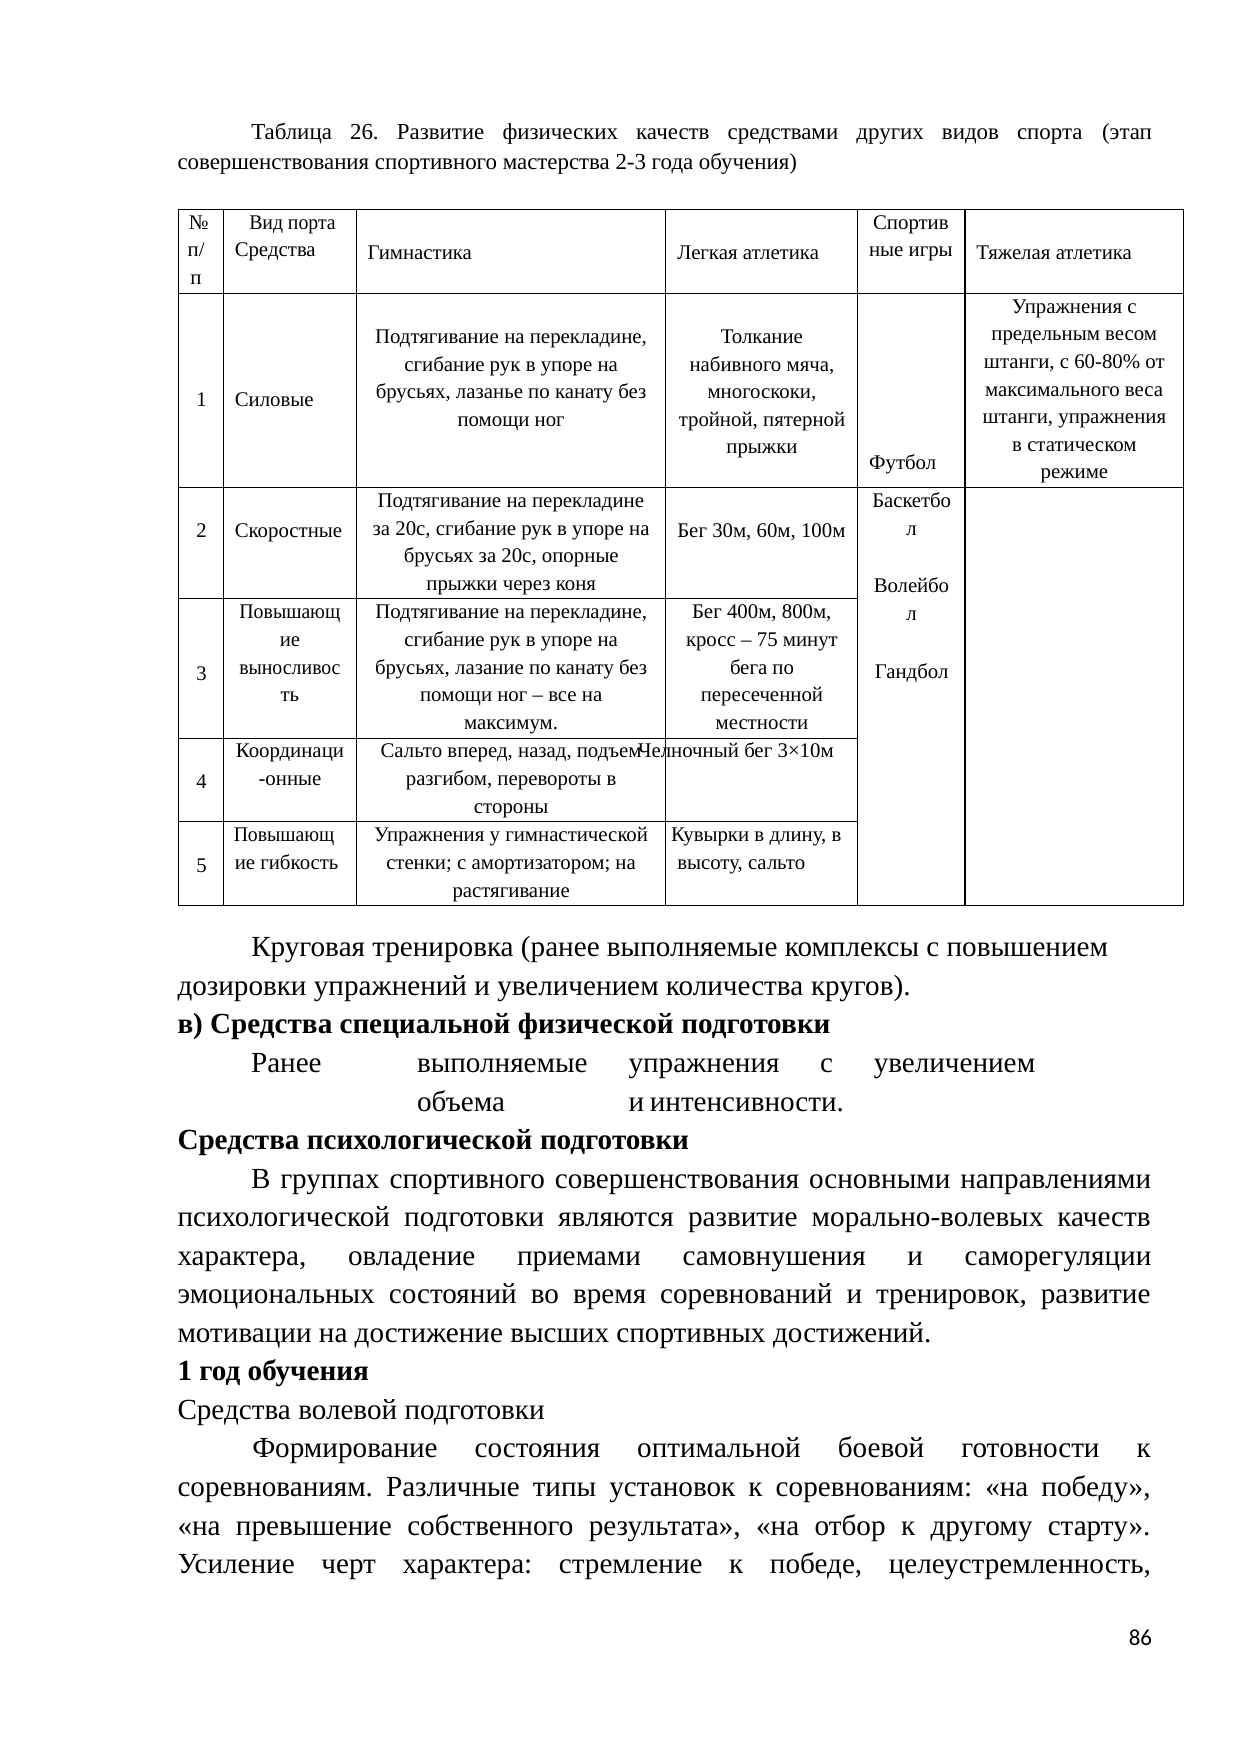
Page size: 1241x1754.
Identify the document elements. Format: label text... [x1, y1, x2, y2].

table_header Спортив ные игры [858, 210, 964, 293]
text Средства волевой подготовки [177, 1392, 1152, 1426]
table_cell Сальто вперед, назад, подъем разгибом, перевороты в стороны [357, 739, 665, 821]
text В группах спортивного совершенствования основными направлениями психологической подготовки являются развитие морально-волевых качеств характера, овладение приемами самовнушения и саморегуляции эмоциональных состояний во время соревнований и тренировок, развитие мотивации на достижение высших спортивных достижений. [177, 1161, 1152, 1348]
table_cell Подтягивание на перекладине за 20с, сгибание рук в упоре на брусьях за 20с, опорные прыжки через коня [357, 488, 665, 598]
table_header Легкая атлетика [666, 210, 857, 293]
text Круговая тренировка (ранее выполняемые комплексы с повышением дозировки упражнений и увеличением количества кругов). [177, 929, 1152, 1002]
table_cell 2 [179, 488, 223, 598]
text Таблица 26. Развитие физических качеств средствами других видов спорта (этап совершенствования спортивного мастерства 2-3 года обучения) [177, 118, 1152, 175]
table_cell Челночный бег 3×10м [666, 739, 857, 821]
table_cell 4 [179, 739, 223, 821]
table_cell Подтягивание на перекладине, сгибание рук в упоре на брусьях, лазание по канату без помощи ног – все на максимум. [357, 599, 665, 737]
table_header Тяжелая атлетика [966, 210, 1183, 293]
table_cell Бег 30м, 60м, 100м [666, 488, 857, 598]
subtitle 1 год обучения [177, 1353, 1152, 1387]
table_header Вид порта Средства [224, 210, 356, 293]
table_cell Баскетбо л Волейбо л Гандбол [858, 488, 964, 905]
table_cell 1 [179, 294, 223, 487]
subtitle Средства психологической подготовки [177, 1122, 1152, 1156]
table_cell Бег 400м, 800м, кросс – 75 минут бега по пересеченной местности [666, 599, 857, 737]
table_cell 5 [179, 822, 223, 905]
table_cell 3 [179, 599, 223, 737]
table_cell Подтягивание на перекладине, сгибание рук в упоре на брусьях, лазанье по канату без помощи ног [357, 294, 665, 487]
table_cell Координаци -онные [224, 739, 356, 821]
table_cell Скоростные [224, 488, 356, 598]
table_header № п/ п [179, 210, 223, 293]
table_cell [966, 488, 1183, 905]
table_cell Упражнения у гимнастической стенки; с амортизатором; на растягивание [357, 822, 665, 905]
table_cell Упражнения с предельным весом штанги, с 60-80% от максимального веса штанги, упражнения в статическом режиме [966, 294, 1183, 487]
table_cell Футбол [858, 294, 964, 487]
table_cell Толкание набивного мяча, многоскоки, тройной, пятерной прыжки [666, 294, 857, 487]
table_header Гимнастика [357, 210, 665, 293]
text Ранее выполняемые упражнения с увеличением объема и интенсивности. [177, 1045, 1152, 1117]
table_cell Силовые [224, 294, 356, 487]
table_cell Повышающ ие гибкость [224, 822, 356, 905]
subtitle в) Средства специальной физической подготовки [177, 1007, 1152, 1040]
table_cell Кувырки в длину, в высоту, сальто [666, 822, 857, 905]
table_cell Повышающ ие выносливос ть [224, 599, 356, 737]
text Формирование состояния оптимальной боевой готовности к соревнованиям. Различные типы установок к соревнованиям: «на победу», «на превышение собственного результата», «на отбор к другому старту». Усиление черт характера: стремление к победе, целеустремленность, [177, 1431, 1152, 1580]
